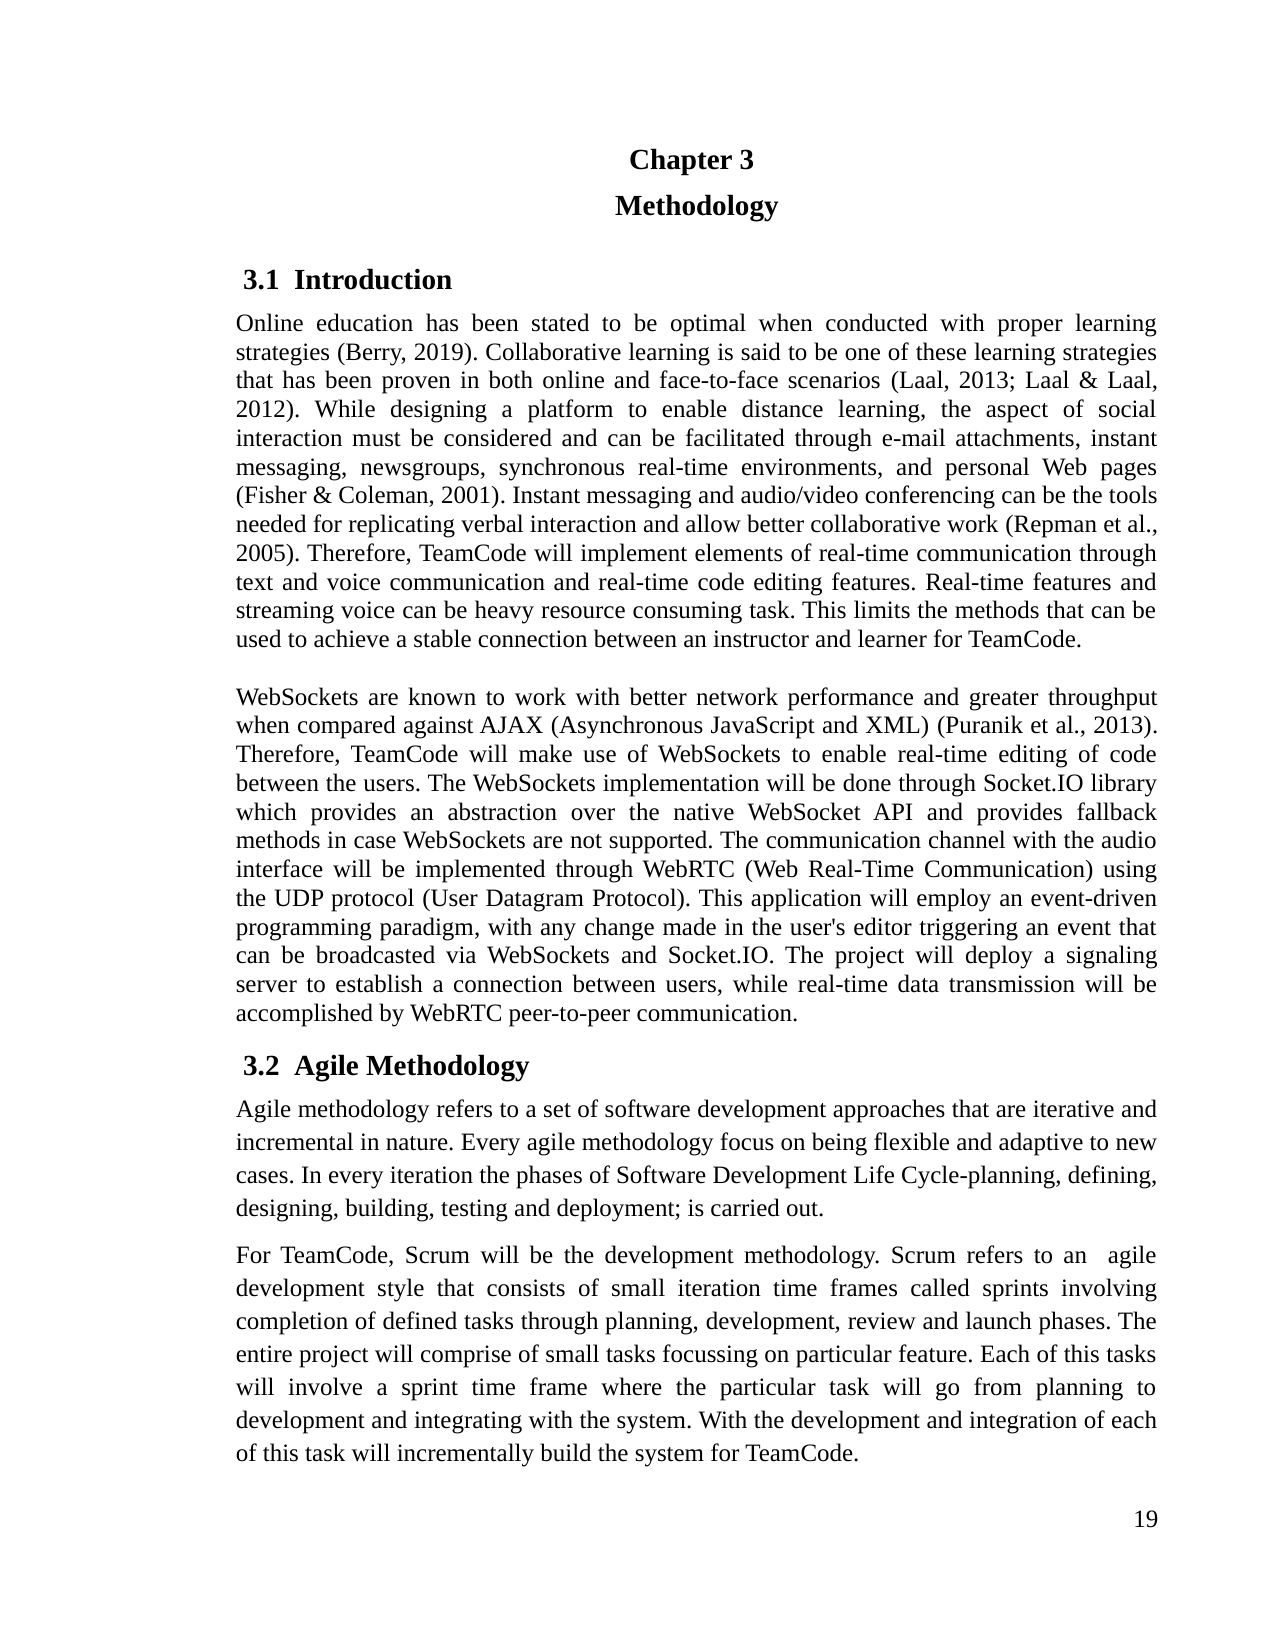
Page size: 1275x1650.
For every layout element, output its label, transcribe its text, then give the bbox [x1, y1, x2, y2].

text WebSockets are known to work with better network performance and greater throughput when compared against AJAX (Asynchronous JavaScript and XML) (Puranik et al., 2013). Therefore, TeamCode will make use of WebSockets to enable real-time editing of code between the users. The WebSockets implementation will be done through Socket.IO library which provides an abstraction over the native WebSocket API and provides fallback methods in case WebSockets are not supported. The communication channel with the audio interface will be implemented through WebRTC (Web Real-Time Communication) using the UDP protocol (User Datagram Protocol). This application will employ an event-driven programming paradigm, with any change made in the user's editor triggering an event that can be broadcasted via WebSockets and Socket.IO. The project will deploy a signaling server to establish a connection between users, while real-time data transmission will be accomplished by WebRTC peer-to-peer communication. [236, 682, 1158, 1027]
text For TeamCode, Scrum will be the development methodology. Scrum refers to an agile development style that consists of small iteration time frames called sprints involving completion of defined tasks through planning, development, review and launch phases. The entire project will comprise of small tasks focussing on particular feature. Each of this tasks will involve a sprint time frame where the particular task will go from planning to development and integrating with the system. With the development and integration of each of this task will incrementally build the system for TeamCode. [236, 1240, 1158, 1467]
subtitle Chapter 3 [902, 142, 1158, 176]
subtitle Agile Methodology [236, 1048, 1158, 1081]
text Methodology [236, 188, 1158, 222]
subtitle Introduction [236, 262, 1158, 296]
text Agile methodology refers to a set of software development approaches that are iterative and incremental in nature. Every agile methodology focus on being flexible and adaptive to new cases. In every iteration the phases of Software Development Life Cycle-planning, defining, designing, building, testing and deployment; is carried out. [236, 1094, 1158, 1221]
text Online education has been stated to be optimal when conducted with proper learning strategies (Berry, 2019). Collaborative learning is said to be one of these learning strategies that has been proven in both online and face-to-face scenarios (Laal, 2013; Laal & Laal, 2012). While designing a platform to enable distance learning, the aspect of social interaction must be considered and can be facilitated through e-mail attachments, instant messaging, newsgroups, synchronous real-time environments, and personal Web pages (Fisher & Coleman, 2001). Instant messaging and audio/video conferencing can be the tools needed for replicating verbal interaction and allow better collaborative work (Repman et al., 2005). Therefore, TeamCode will implement elements of real-time communication through text and voice communication and real-time code editing features. Real-time features and streaming voice can be heavy resource consuming task. This limits the methods that can be used to achieve a stable connection between an instructor and learner for TeamCode. [236, 308, 1158, 653]
